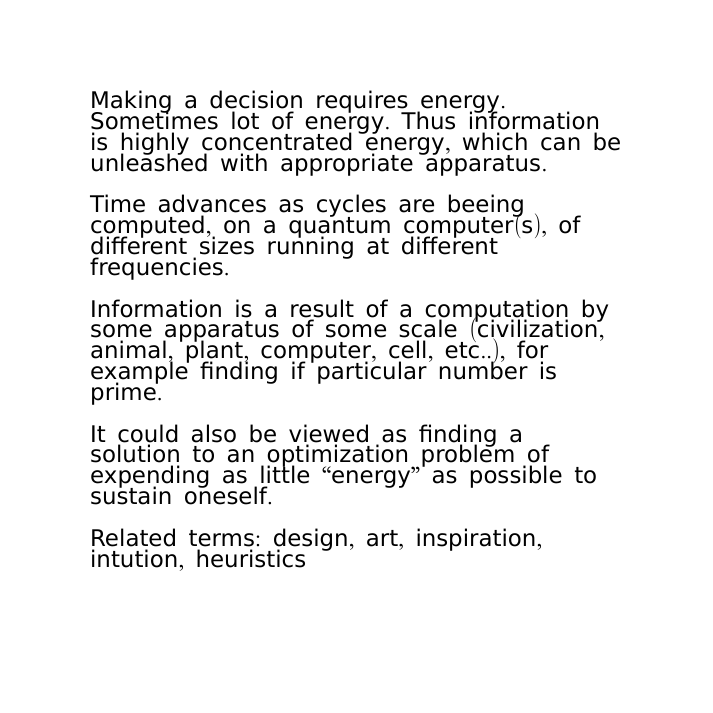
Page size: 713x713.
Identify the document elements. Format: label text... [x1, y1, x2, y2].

text Making a decision requires energy. Sometimes lot of energy. Thus information is highly concentrated energy, which can be unleashed with appropriate apparatus. [90, 93, 622, 176]
text Related terms: design, art, inspiration, intution, heuristics [90, 530, 622, 572]
text It could also be viewed as finding a solution to an optimization problem of expending as little “energy” as possible to sustain oneself. [90, 426, 622, 509]
text Time advances as cycles are beeing computed, on a quantum computer(s), of different sizes running at different frequencies. [90, 197, 622, 280]
text Information is a result of a computation by some apparatus of some scale (civilization, animal, plant, computer, cell, etc..), for example finding if particular number is prime. [90, 301, 622, 405]
